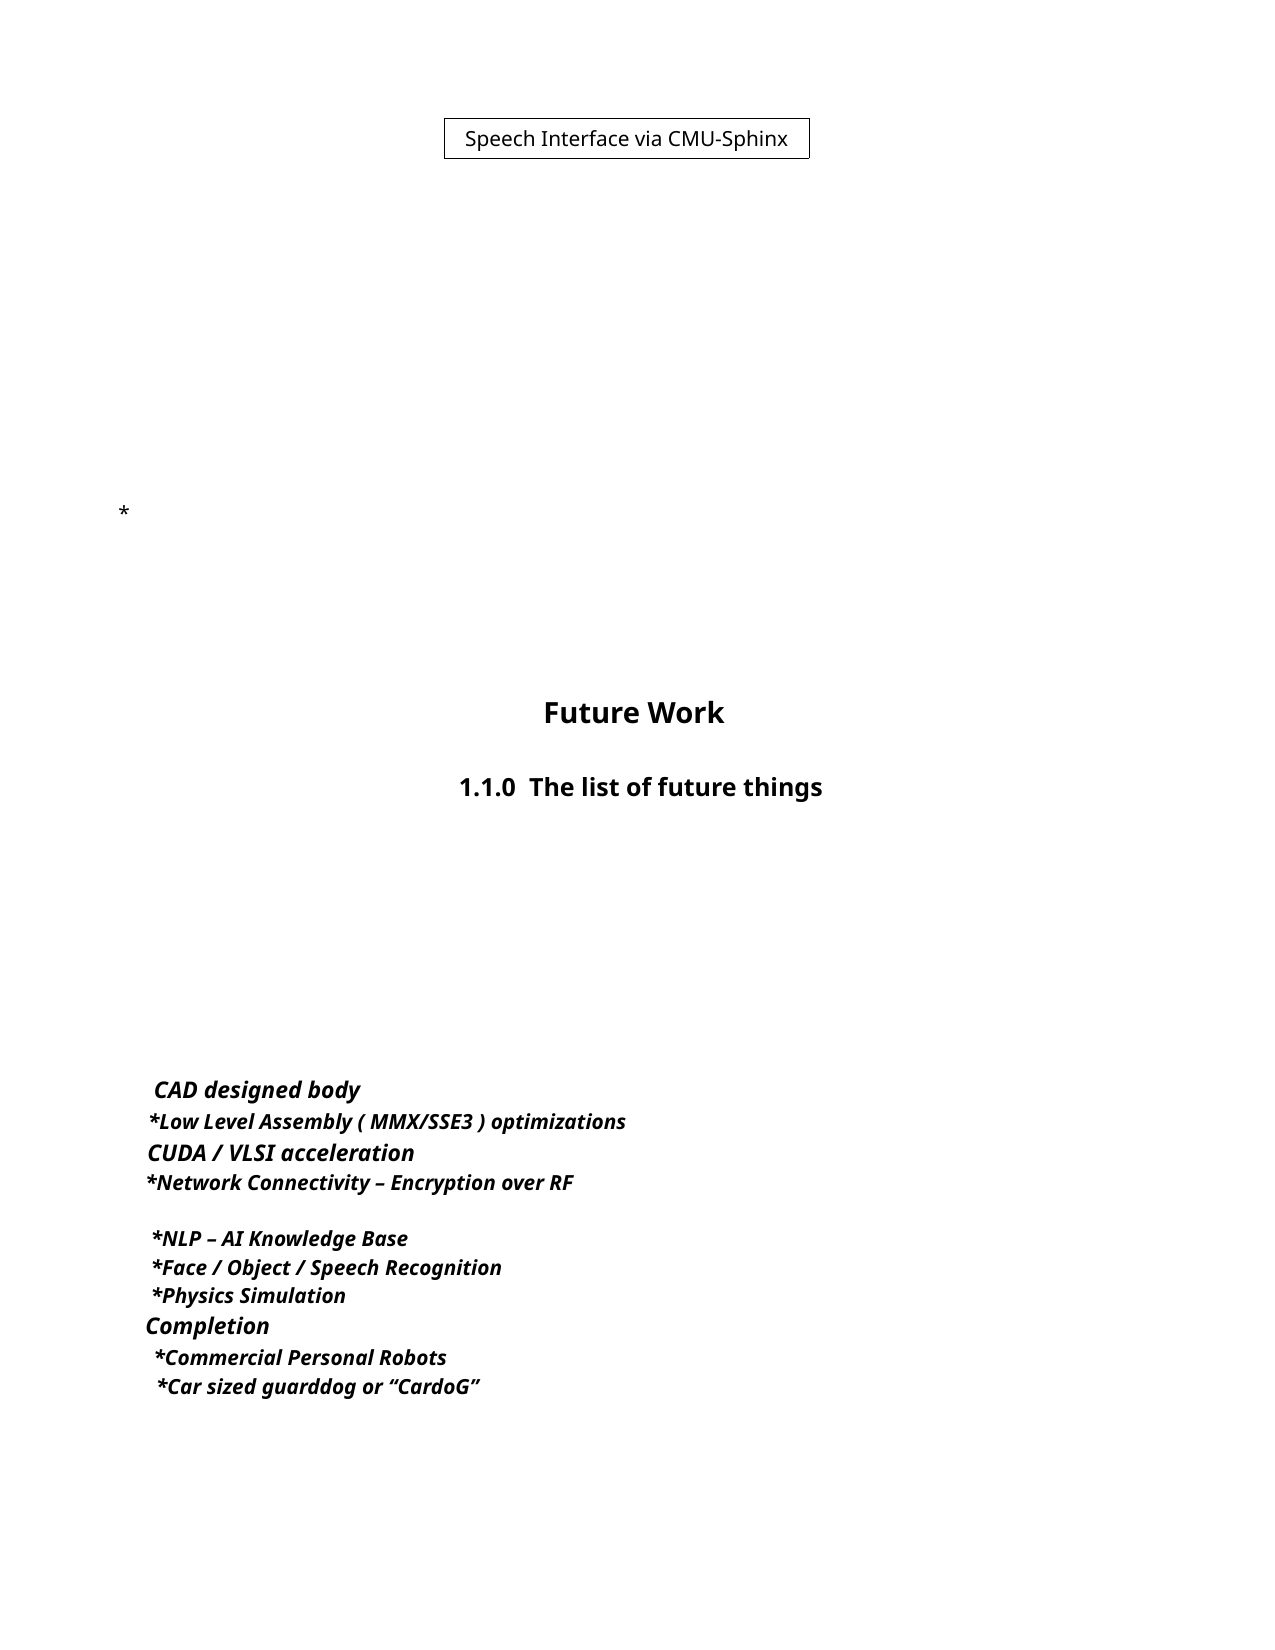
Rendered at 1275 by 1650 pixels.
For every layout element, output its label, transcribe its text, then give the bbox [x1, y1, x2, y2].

text Completion [118, 1310, 1157, 1341]
text Future Work [118, 693, 1157, 732]
text * [118, 499, 1157, 528]
text *Physics Simulation [118, 1281, 1157, 1310]
text *Face / Object / Speech Recognition [118, 1253, 1157, 1281]
table_cell Speech Interface via CMU-Sphinx [445, 119, 809, 158]
text CAD designed body [118, 1074, 1157, 1105]
text *Network Connectivity – Encryption over RF [118, 1168, 1157, 1196]
text 1.1.0 The list of future things [118, 769, 1157, 803]
text *Low Level Assembly ( MMX/SSE3 ) optimizations [118, 1105, 1157, 1136]
text CUDA / VLSI acceleration [118, 1136, 1157, 1168]
text *Commercial Personal Robots [118, 1341, 1157, 1372]
text *Car sized guarddog or “CardoG” [118, 1372, 1157, 1401]
text *NLP – AI Knowledge Base [118, 1224, 1157, 1253]
